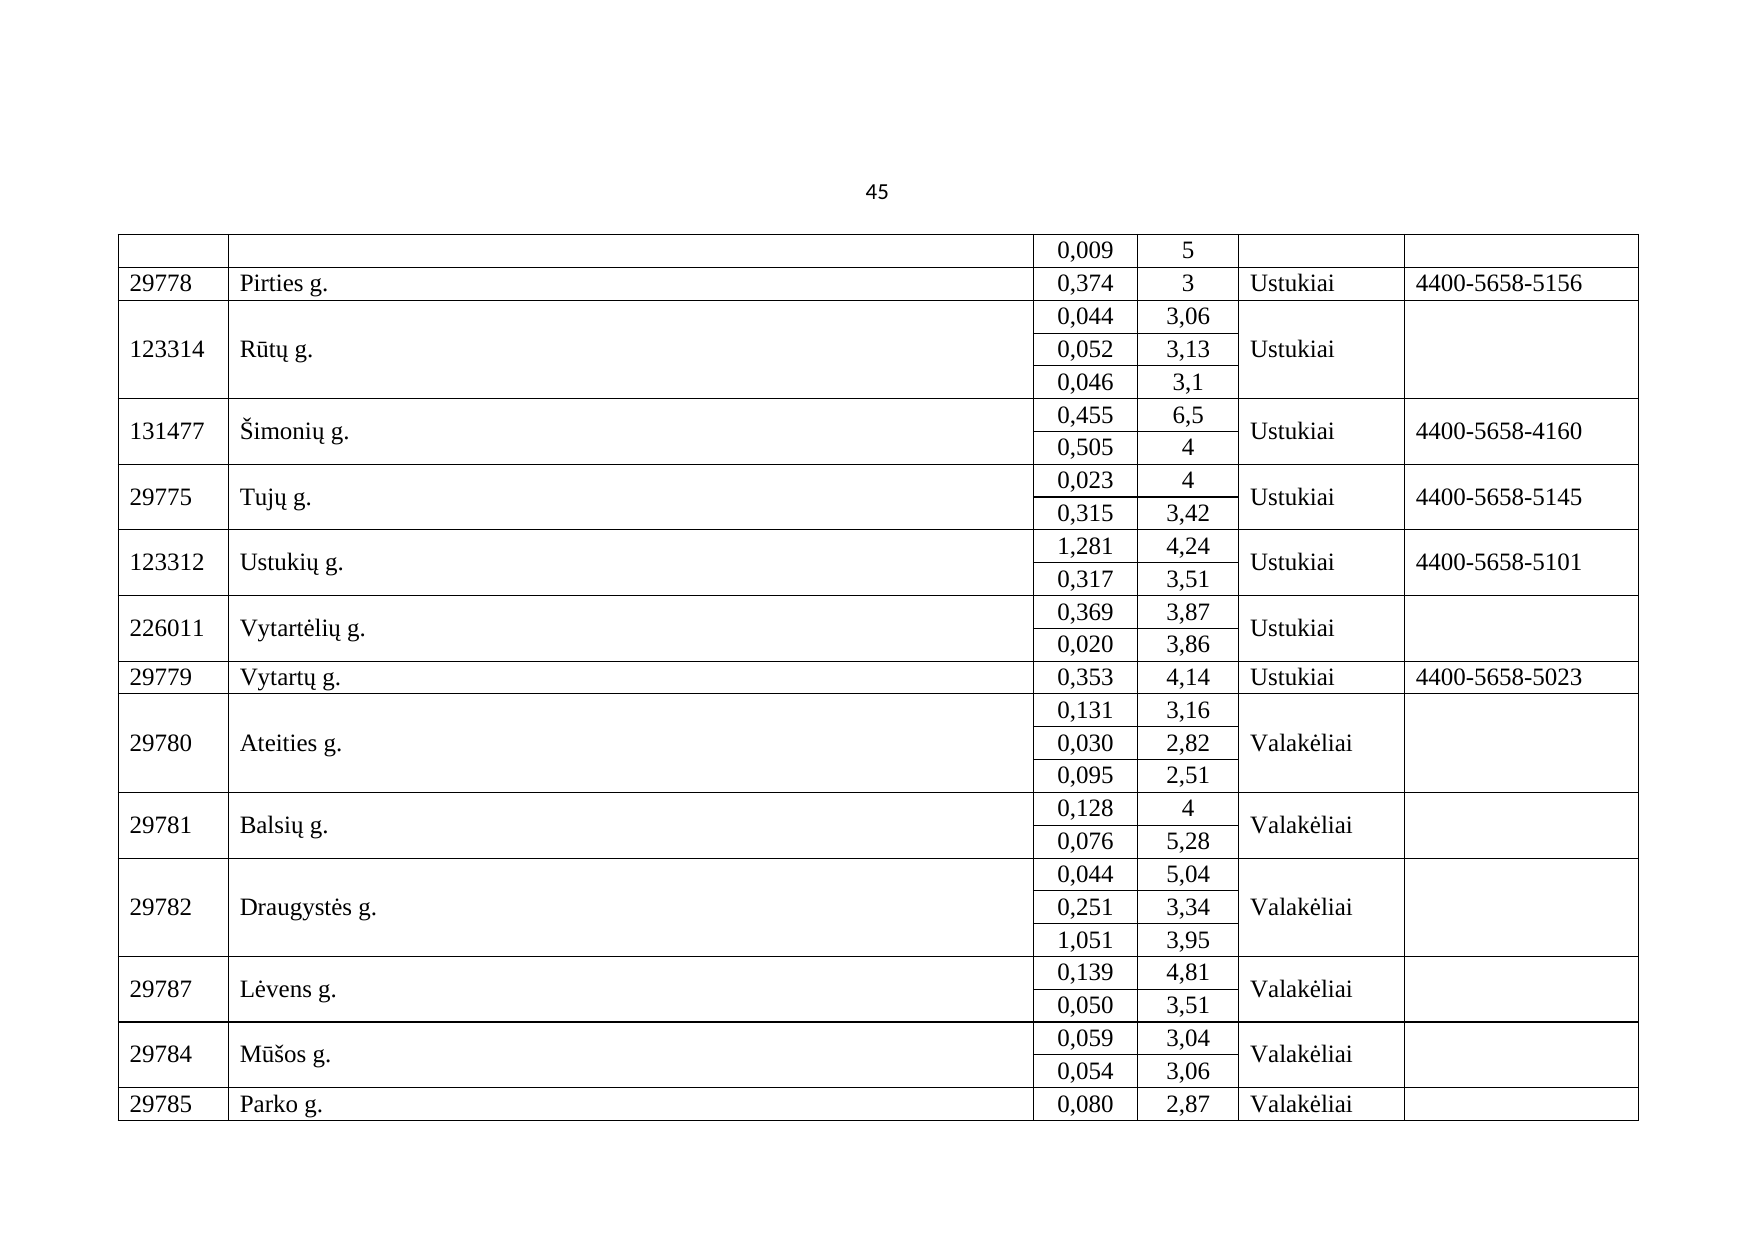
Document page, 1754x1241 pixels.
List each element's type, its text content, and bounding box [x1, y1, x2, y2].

table_cell Ustukiai [1239, 268, 1404, 299]
table_cell 0,095 [1034, 760, 1137, 792]
table_cell Ustukiai [1239, 596, 1404, 661]
table_cell Ustukiai [1239, 662, 1404, 693]
table_cell 29780 [119, 694, 228, 792]
table_cell 3,1 [1138, 366, 1238, 398]
table_cell Ateities g. [229, 694, 1033, 792]
table_cell 3,13 [1138, 334, 1238, 365]
table_cell Tujų g. [229, 465, 1033, 529]
table_cell Šimonių g. [229, 399, 1033, 464]
table_cell 0,050 [1034, 990, 1137, 1021]
table_cell Valakėliai [1239, 1088, 1404, 1120]
table_cell Rūtų g. [229, 301, 1033, 398]
table_cell 0,059 [1034, 1023, 1137, 1054]
table_cell [1405, 596, 1638, 661]
table_cell 4400-5658-5145 [1405, 465, 1638, 529]
table_cell 29784 [119, 1023, 228, 1087]
table_cell 0,455 [1034, 399, 1137, 431]
table_cell [1405, 235, 1638, 267]
table_cell 1,051 [1034, 924, 1137, 956]
table_cell 0,076 [1034, 826, 1137, 857]
table_cell [1405, 957, 1638, 1021]
table_cell 6,5 [1138, 399, 1238, 431]
table_cell Ustukiai [1239, 530, 1404, 595]
table_cell [1239, 235, 1404, 267]
table_cell 123314 [119, 301, 228, 398]
table_cell Vytartų g. [229, 662, 1033, 693]
table_cell 3,42 [1138, 498, 1238, 529]
table_cell 0,044 [1034, 859, 1137, 890]
table_cell Ustukiai [1239, 465, 1404, 529]
table_cell 4 [1138, 793, 1238, 824]
table_cell 3,06 [1138, 1055, 1238, 1087]
table_cell 0,052 [1034, 334, 1137, 365]
table_cell 0,030 [1034, 727, 1137, 759]
table_cell 29775 [119, 465, 228, 529]
table_cell 29781 [119, 793, 228, 857]
table_cell 29785 [119, 1088, 228, 1120]
table_cell 0,353 [1034, 662, 1137, 693]
table_cell Valakėliai [1239, 694, 1404, 792]
table_cell 0,315 [1034, 498, 1137, 529]
table_cell 4 [1138, 432, 1238, 464]
table_cell 0,128 [1034, 793, 1137, 824]
table_cell 0,080 [1034, 1088, 1137, 1120]
table_cell [1405, 694, 1638, 792]
table_cell 0,505 [1034, 432, 1137, 464]
table_cell 226011 [119, 596, 228, 661]
table_cell Vytartėlių g. [229, 596, 1033, 661]
table_cell 3,04 [1138, 1023, 1238, 1054]
table_cell 5,28 [1138, 826, 1238, 857]
table_cell [119, 235, 228, 267]
table_cell Mūšos g. [229, 1023, 1033, 1087]
table_cell 3,87 [1138, 596, 1238, 628]
table_cell 29787 [119, 957, 228, 1021]
table_cell Draugystės g. [229, 859, 1033, 956]
table_cell 0,131 [1034, 694, 1137, 726]
table_cell 1,281 [1034, 530, 1137, 562]
table_cell 4400-5658-5101 [1405, 530, 1638, 595]
table_cell 4,24 [1138, 530, 1238, 562]
table_cell 3,86 [1138, 629, 1238, 661]
table_cell 2,51 [1138, 760, 1238, 792]
table_cell 131477 [119, 399, 228, 464]
table_cell 3,51 [1138, 563, 1238, 595]
table_cell Balsių g. [229, 793, 1033, 857]
table_cell 29778 [119, 268, 228, 299]
table_cell [229, 235, 1033, 267]
table_cell 5 [1138, 235, 1238, 267]
table_cell [1405, 1023, 1638, 1087]
table_cell 0,044 [1034, 301, 1137, 332]
table_cell 3,34 [1138, 891, 1238, 923]
table_cell [1405, 859, 1638, 956]
table_cell 4400-5658-4160 [1405, 399, 1638, 464]
table_cell 0,374 [1034, 268, 1137, 299]
table_cell 2,82 [1138, 727, 1238, 759]
table_cell 3,51 [1138, 990, 1238, 1021]
table_cell [1405, 1088, 1638, 1120]
table_cell 0,139 [1034, 957, 1137, 989]
table_cell 0,020 [1034, 629, 1137, 661]
table_cell 3,95 [1138, 924, 1238, 956]
table_cell 3,16 [1138, 694, 1238, 726]
table_cell Ustukių g. [229, 530, 1033, 595]
table_cell 2,87 [1138, 1088, 1238, 1120]
table_cell 4,14 [1138, 662, 1238, 693]
table_cell 4 [1138, 465, 1238, 496]
table_cell Parko g. [229, 1088, 1033, 1120]
table_cell 0,251 [1034, 891, 1137, 923]
table_cell [1405, 793, 1638, 857]
table_cell Ustukiai [1239, 301, 1404, 398]
table_cell Valakėliai [1239, 793, 1404, 857]
table_cell 5,04 [1138, 859, 1238, 890]
table_cell 3 [1138, 268, 1238, 299]
table_cell Valakėliai [1239, 859, 1404, 956]
table_cell 4400-5658-5156 [1405, 268, 1638, 299]
table_cell 0,023 [1034, 465, 1137, 496]
table_cell Valakėliai [1239, 957, 1404, 1021]
table_cell 29782 [119, 859, 228, 956]
table_cell Pirties g. [229, 268, 1033, 299]
table_cell 0,369 [1034, 596, 1137, 628]
table_cell 0,009 [1034, 235, 1137, 267]
table_cell Valakėliai [1239, 1023, 1404, 1087]
table_cell 4400-5658-5023 [1405, 662, 1638, 693]
table_cell Lėvens g. [229, 957, 1033, 1021]
table_cell 0,317 [1034, 563, 1137, 595]
table_cell 123312 [119, 530, 228, 595]
table_cell 0,046 [1034, 366, 1137, 398]
table_cell 29779 [119, 662, 228, 693]
table_cell [1405, 301, 1638, 398]
table_cell Ustukiai [1239, 399, 1404, 464]
table_cell 4,81 [1138, 957, 1238, 989]
table_cell 0,054 [1034, 1055, 1137, 1087]
table_cell 3,06 [1138, 301, 1238, 332]
